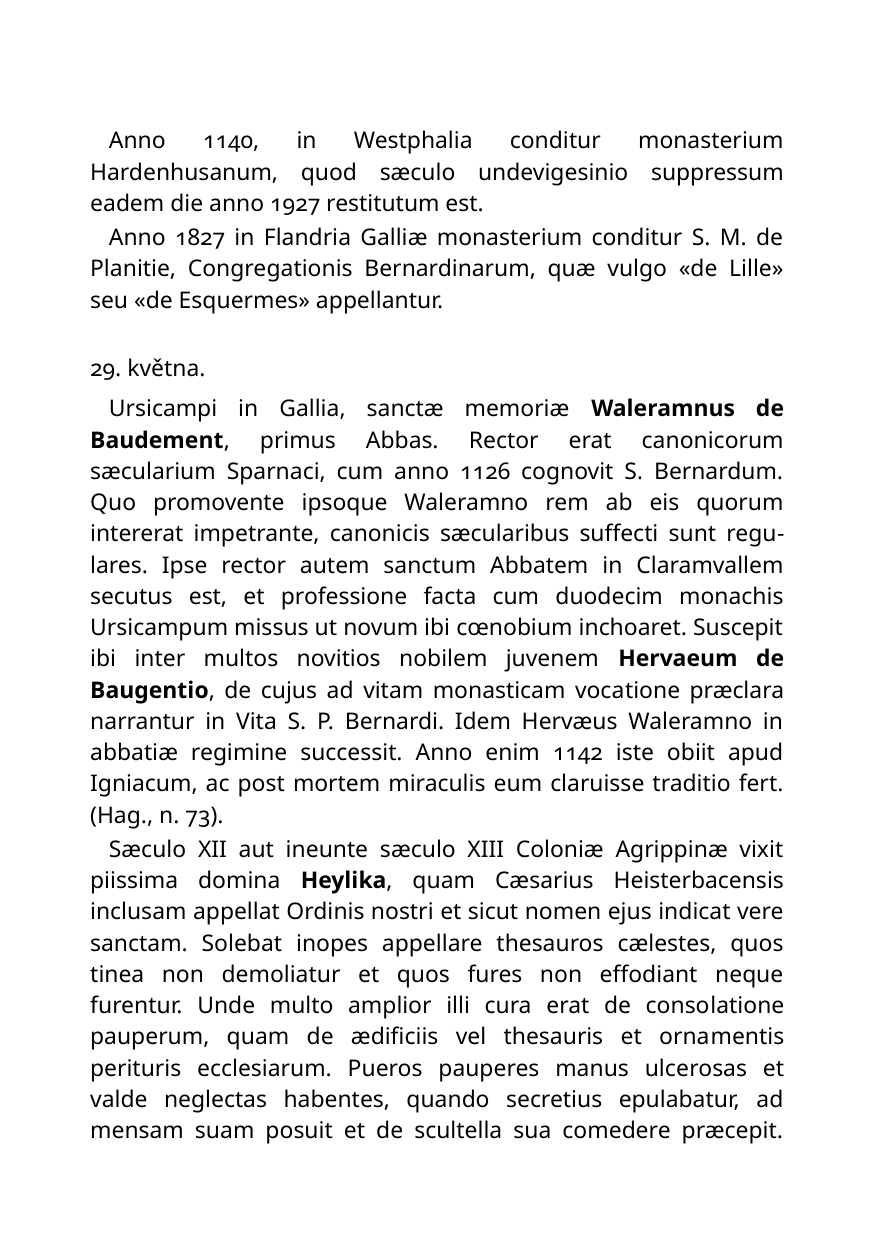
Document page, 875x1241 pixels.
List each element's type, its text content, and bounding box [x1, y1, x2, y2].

text Ursicampi in Gallia, sanctæ memoriæ Waleramnus de Baudement, primus Abbas. Rector erat canonicorum sæcularium Sparnaci, cum anno 1126 cognovit S. Bernardum. Quo promovente ipsoque Waleramno rem ab eis quorum intererat impetrante, canonicis sæcularibus suffecti sunt regu­lares. Ipse rector autem sanctum Abbatem in Claramvallem secutus est, et professione facta cum duodecim monachis Ursicampum missus ut novum ibi cœnobium inchoaret. Suscepit ibi inter multos novitios nobilem juvenem Hervaeum de Baugentio, de cujus ad vitam monasticam voca­tione præclara narrantur in Vita S. P. Bernardi. Idem Hervæus Waleramno in abbatiæ regimine successit. Anno enim 1142 iste obiit apud Igniacum, ac post mortem miraculis eum claruisse traditio fert. (Hag., n. 73). [90, 392, 784, 830]
text Sæculo XII aut ineunte sæculo XIII Coloniæ Agrippinæ vixit piissima domina Heylika, quam Cæsarius Heisterbacensis inclusam appellat Ordinis nostri et sicut nomen ejus indicat vere sanctam. Solebat inopes appellare thesauros cælestes, quos tinea non demoliatur et quos fures non effodiant neque furentur. Unde multo amplior illi cura erat de conso­latione pauperum, quam de ædificiis vel thesauris et orna­mentis perituris ecclesiarum. Pueros pauperes manus ulce­rosas et valde neglectas habentes, quando secretius epulabatur, ad mensam suam posuit et de scultella sua comedere præcepit. [90, 833, 784, 1145]
text 29. května. [90, 352, 784, 383]
text Anno 1140, in Westphalia conditur monasterium Hardenhusanum, quod sæculo undevigesinio suppressum eadem die anno 1927 restitutum est. [90, 124, 784, 218]
text Anno 1827 in Flandria Galliæ monasterium conditur S. M. de Planitie, Congre­gationis Bernardinarum, quæ vulgo «de Lille» seu «de Esquermes» appellantur. [90, 221, 784, 315]
